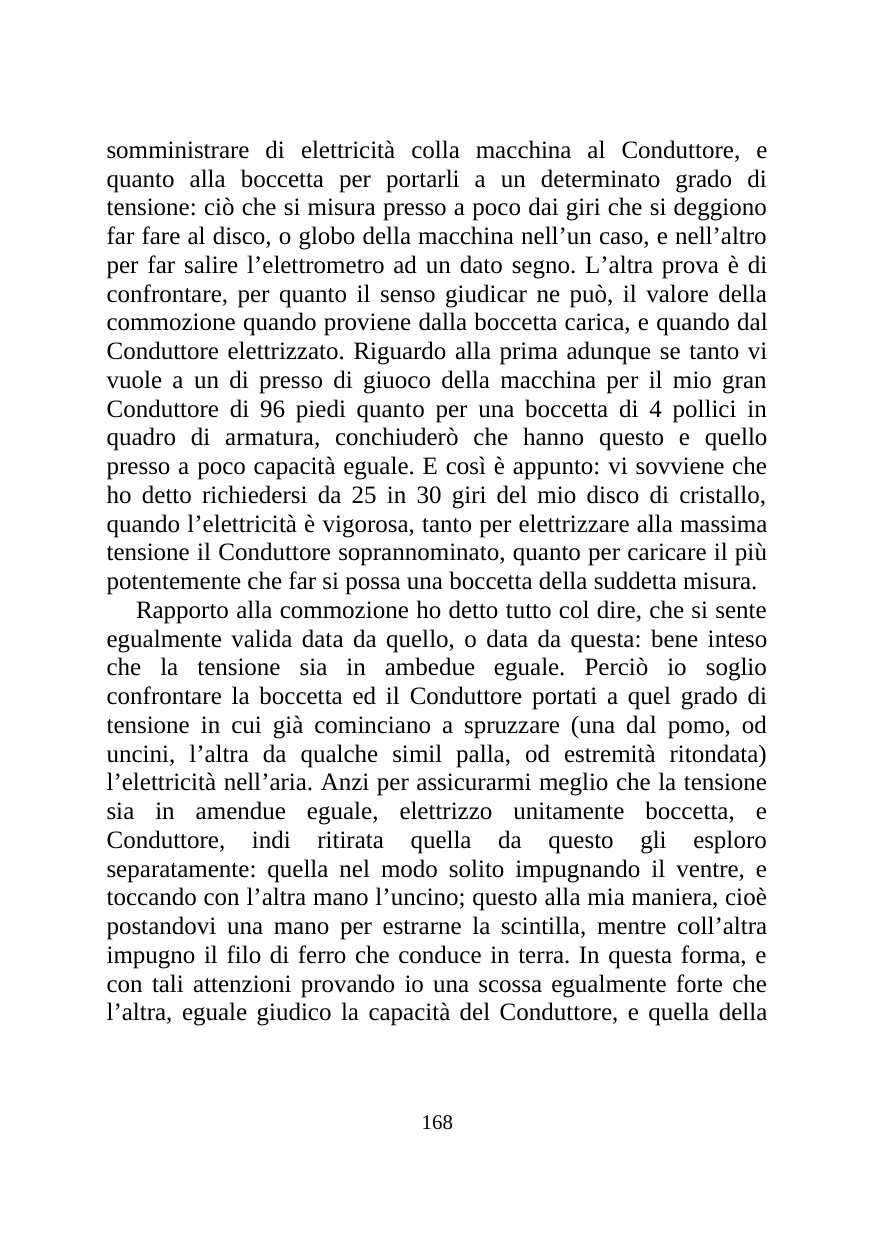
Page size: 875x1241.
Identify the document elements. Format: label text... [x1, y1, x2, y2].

text somministrare di elettricità colla macchina al Conduttore, e quanto alla boccetta per portarli a un determinato grado di tensione: ciò che si misura presso a poco dai giri che si deggiono far fare al disco, o globo della macchina nell’un caso, e nell’altro per far salire l’elettrometro ad un dato segno. L’altra prova è di confrontare, per quanto il senso giudicar ne può, il valore della commozione quando proviene dalla boccetta carica, e quando dal Conduttore elettrizzato. Riguardo alla prima adunque se tanto vi vuole a un di presso di giuoco della macchina per il mio gran Conduttore di 96 piedi quanto per una boccetta di 4 pollici in quadro di armatura, conchiuderò che hanno questo e quello presso a poco capacità eguale. E così è appunto: vi sovviene che ho detto richiedersi da 25 in 30 giri del mio disco di cristallo, quando l’elettricità è vigorosa, tanto per elettrizzare alla massima tensione il Conduttore soprannominato, quanto per caricare il più potentemente che far si possa una boccetta della suddetta misura. [106, 135, 768, 595]
text Rapporto alla commozione ho detto tutto col dire, che si sente egualmente valida data da quello, o data da questa: bene inteso che la tensione sia in ambedue eguale. Perciò io soglio confrontare la boccetta ed il Conduttore portati a quel grado di tensione in cui già cominciano a spruzzare (una dal pomo, od uncini, l’altra da qualche simil palla, od estremità ritondata) l’elettricità nell’aria. Anzi per assicurarmi meglio che la tensione sia in amendue eguale, elettrizzo unitamente boccetta, e Conduttore, indi ritirata quella da questo gli esploro separatamente: quella nel modo solito impugnando il ventre, e toccando con l’altra mano l’uncino; questo alla mia maniera, cioè postandovi una mano per estrarne la scintilla, mentre coll’altra impugno il filo di ferro che conduce in terra. In questa forma, e con tali attenzioni provando io una scossa egualmente forte che l’altra, eguale giudico la capacità del Conduttore, e quella della [106, 595, 768, 1026]
